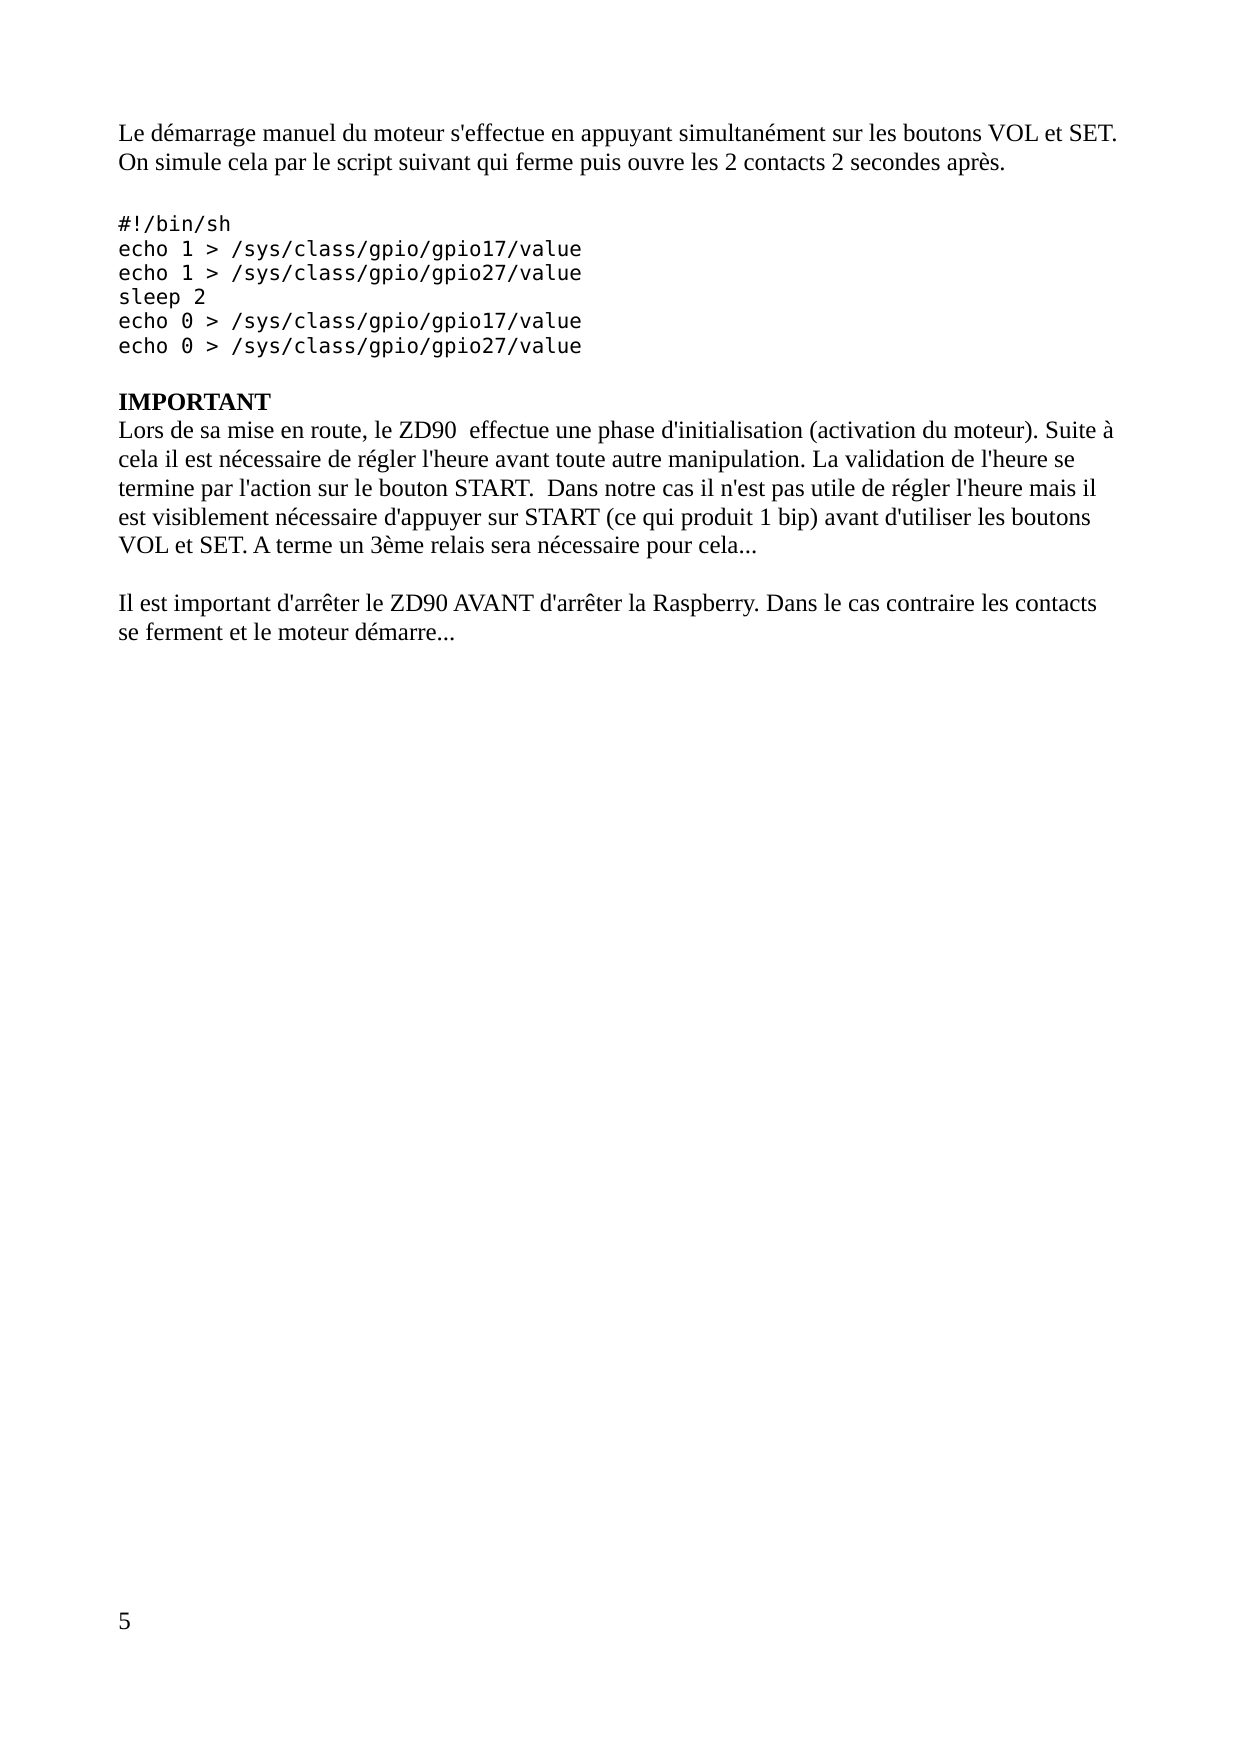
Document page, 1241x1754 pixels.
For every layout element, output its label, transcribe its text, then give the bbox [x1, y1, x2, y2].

text IMPORTANT [118, 387, 1122, 416]
text echo 0 > /sys/class/gpio/gpio27/value [118, 334, 1122, 358]
text echo 1 > /sys/class/gpio/gpio27/value [118, 261, 1122, 285]
text Il est important d'arrêter le ZD90 AVANT d'arrêter la Raspberry. Dans le cas contraire les contacts se ferment et le moteur démarre... [118, 588, 1122, 646]
text Lors de sa mise en route, le ZD90 effectue une phase d'initialisation (activation du moteur). Suite à cela il est nécessaire de régler l'heure avant toute autre manipulation. La validation de l'heure se termine par l'action sur le bouton START. Dans notre cas il n'est pas utile de régler l'heure mais il est visiblement nécessaire d'appuyer sur START (ce qui produit 1 bip) avant d'utiliser les boutons VOL et SET. A terme un 3ème relais sera nécessaire pour cela... [118, 416, 1122, 559]
text sleep 2 [118, 285, 1122, 309]
text echo 1 > /sys/class/gpio/gpio17/value [118, 237, 1122, 261]
text #!/bin/sh [118, 212, 1122, 237]
text Le démarrage manuel du moteur s'effectue en appuyant simultanément sur les boutons VOL et SET. On simule cela par le script suivant qui ferme puis ouvre les 2 contacts 2 secondes après. [118, 118, 1122, 176]
text echo 0 > /sys/class/gpio/gpio17/value [118, 309, 1122, 334]
